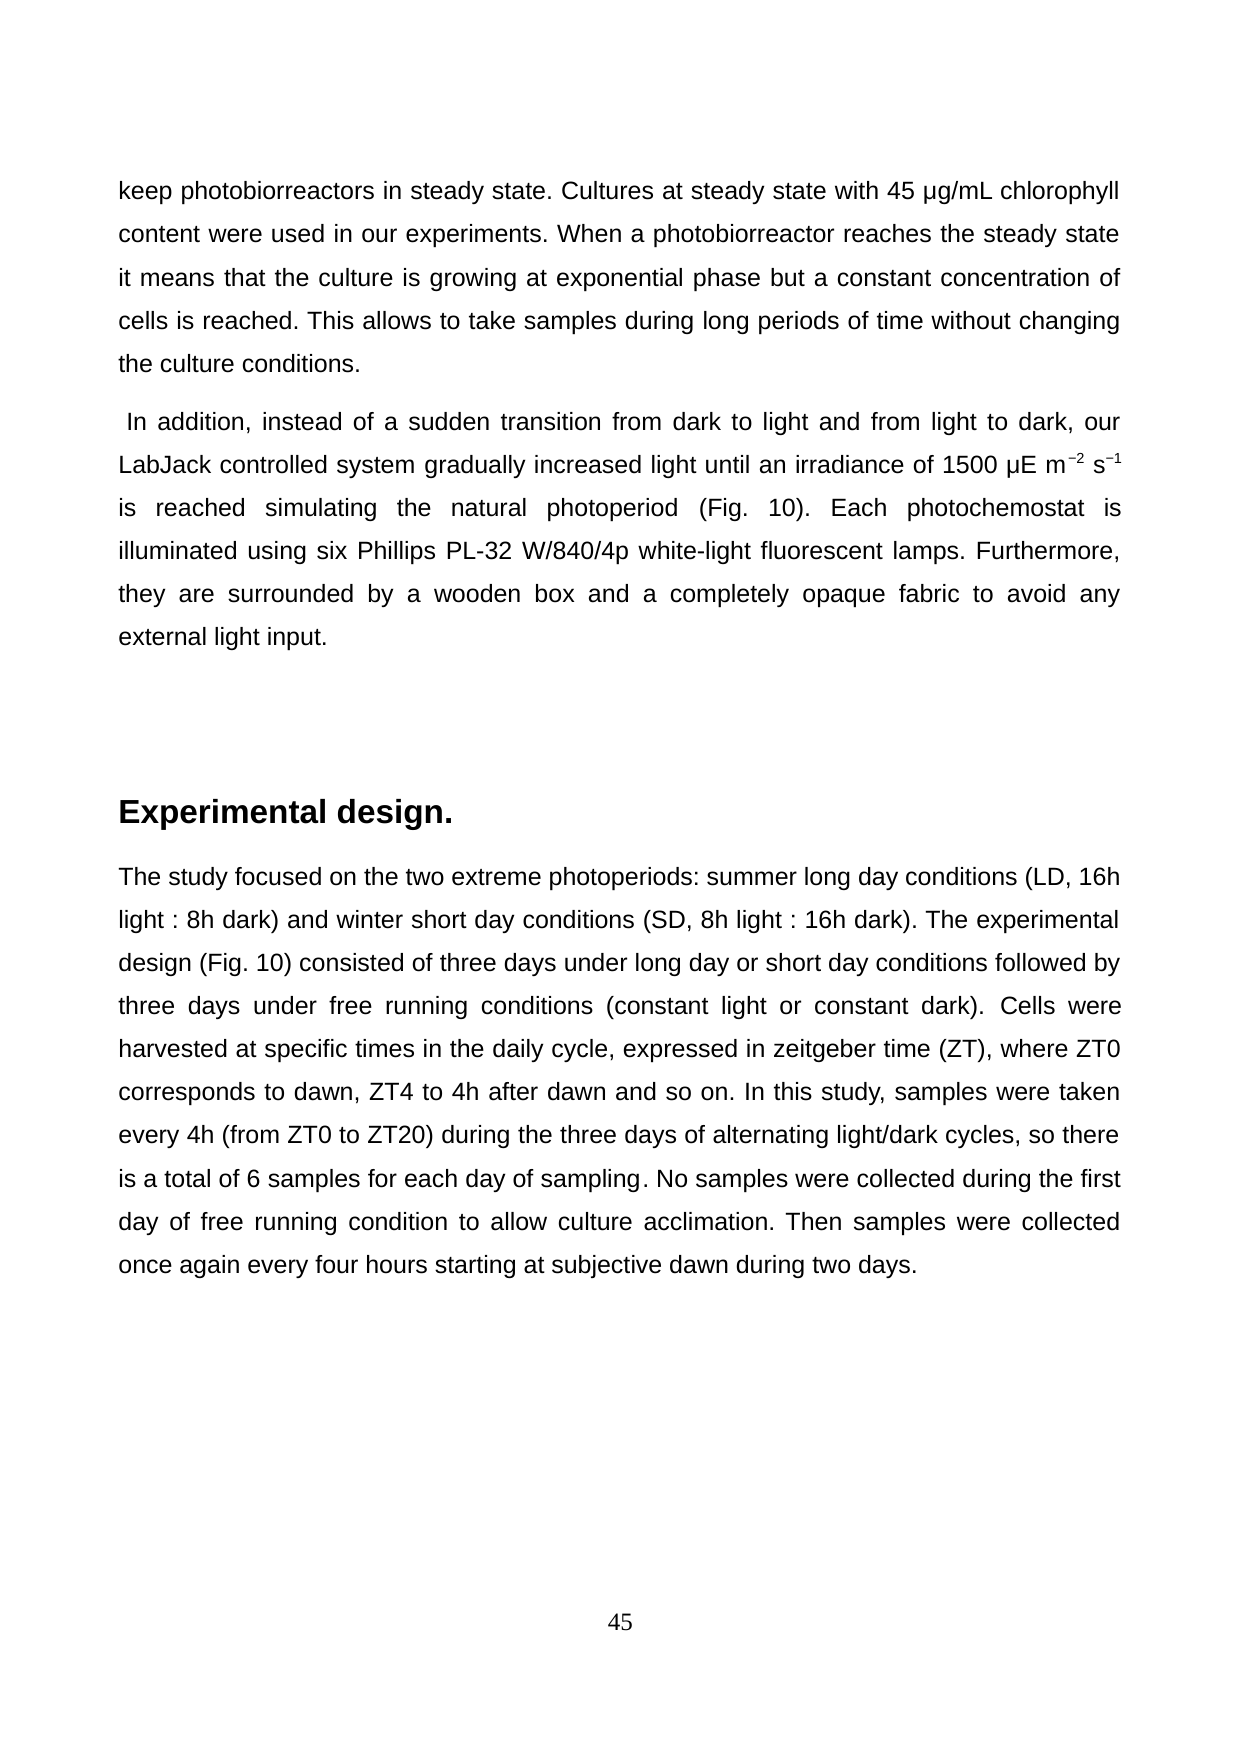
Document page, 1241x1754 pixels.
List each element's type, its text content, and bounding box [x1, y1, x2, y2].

text The study focused on the two extreme photoperiods: summer long day conditions (LD, 16h light : 8h dark) and winter short day conditions (SD, 8h light : 16h dark). The experimental design (Fig. 10) consisted of three days under long day or short day conditions followed by three days under free running conditions (constant light or constant dark). Cells were harvested at specific times in the daily cycle, expressed in zeitgeber time (ZT), where ZT0 corresponds to dawn, ZT4 to 4h after dawn and so on. In this study, samples were taken every 4h (from ZT0 to ZT20) during the three days of alternating light/dark cycles, so there is a total of 6 samples for each day of sampling. No samples were collected during the first day of free running condition to allow culture acclimation. Then samples were collected once again every four hours starting at subjective dawn during two days. [118, 862, 1122, 1279]
text In addition, instead of a sudden transition from dark to light and from light to dark, our LabJack controlled system gradually increased light until an irradiance of 1500 μE m−2 s−1 is reached simulating the natural photoperiod (Fig. 10). Each photochemostat is illuminated using six Phillips PL-32 W/840/4p white-light fluorescent lamps. Furthermore, they are surrounded by a wooden box and a completely opaque fabric to avoid any external light input. [118, 407, 1122, 651]
text keep photobiorreactors in steady state. Cultures at steady state with 45 μg/mL chlorophyll content were used in our experiments. When a photobiorreactor reaches the steady state it means that the culture is growing at exponential phase but a constant concentration of cells is reached. This allows to take samples during long periods of time without changing the culture conditions. [118, 176, 1122, 378]
subtitle Experimental design. [118, 792, 1122, 830]
